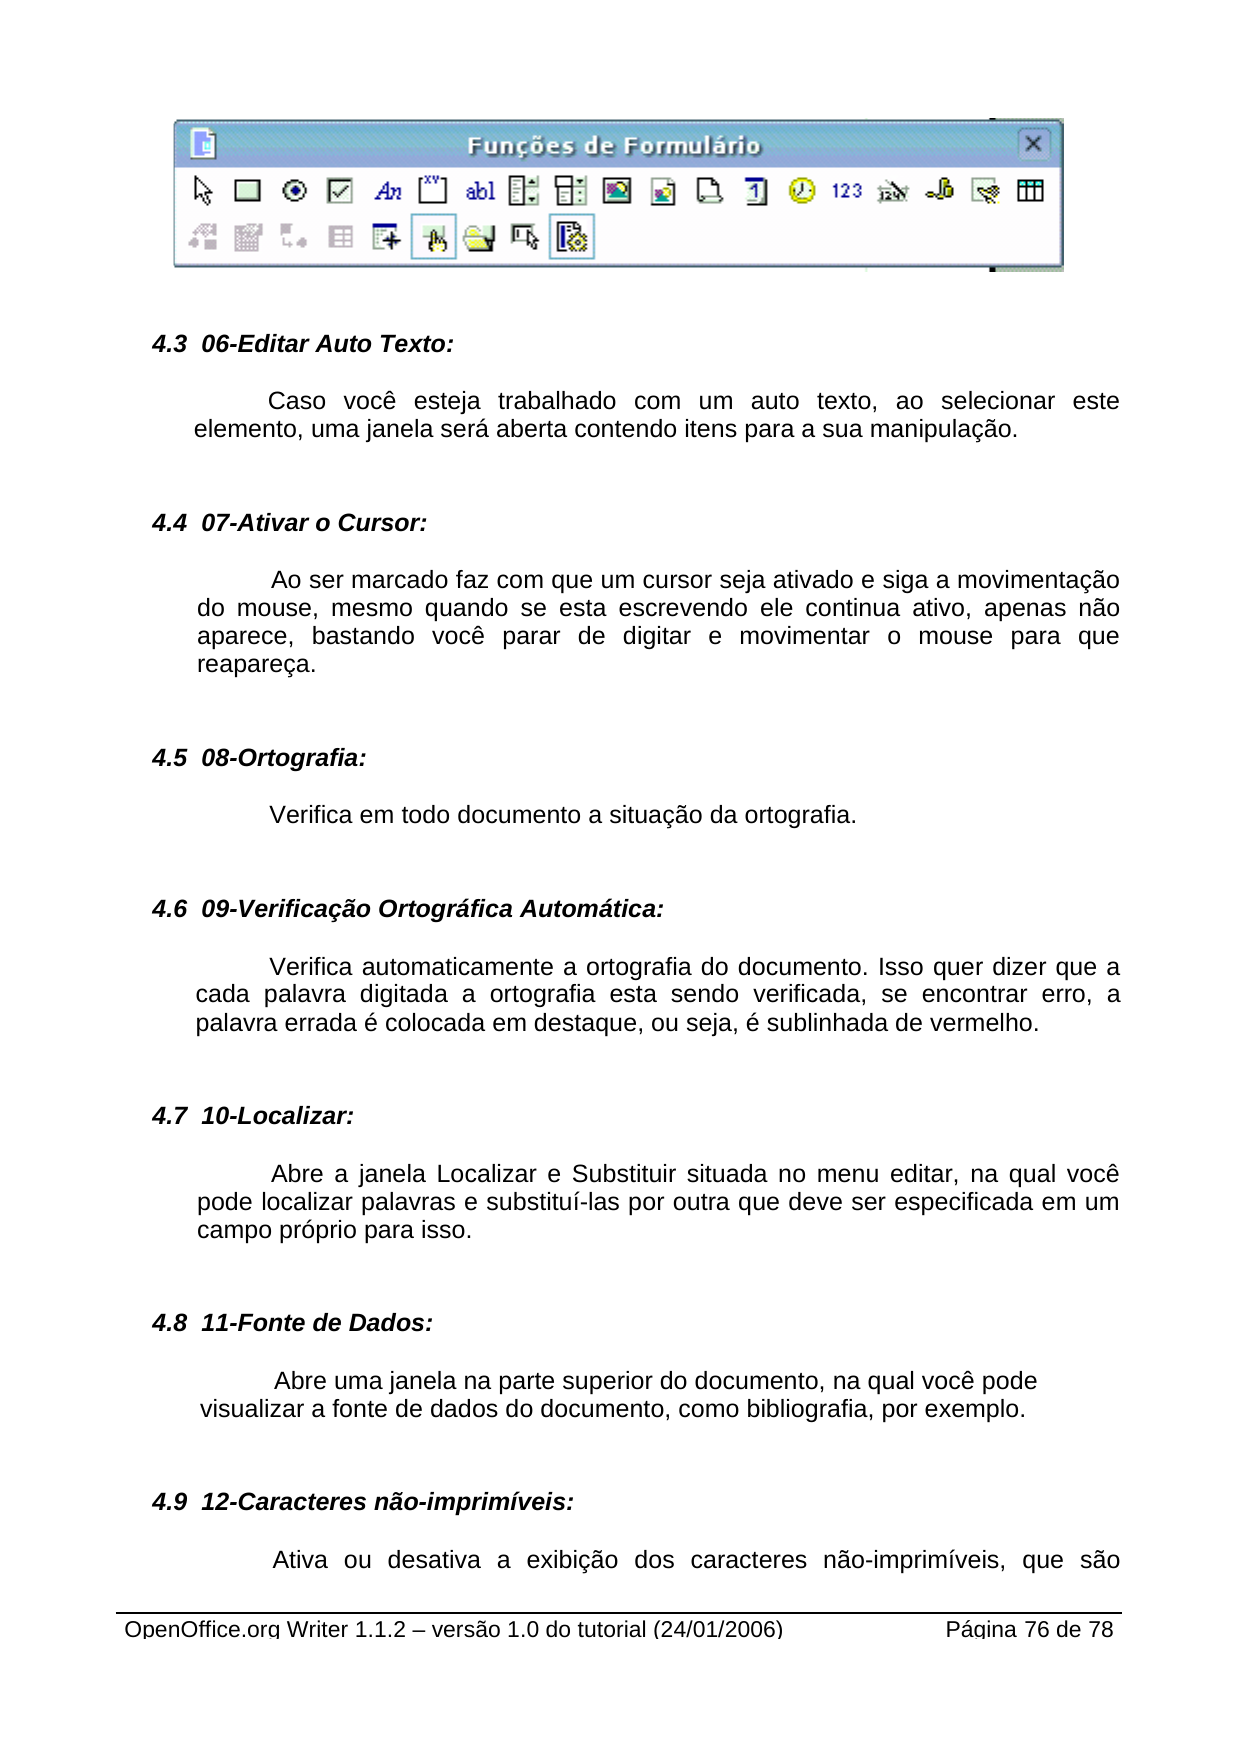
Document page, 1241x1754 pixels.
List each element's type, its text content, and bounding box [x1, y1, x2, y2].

subtitle 12-Caracteres não-imprimíveis: [145, 1488, 1122, 1516]
subtitle 08-Ortografia: [145, 744, 1122, 772]
text Verifica em todo documento a situação da ortografia. [195, 801, 1122, 829]
text Abre a janela Localizar e Substituir situada no menu editar, na qual você pode localizar palavras e substituí-las por outra que deve ser especificada em um campo próprio para isso. [197, 1159, 1122, 1243]
subtitle 09-Verificação Ortográfica Automática: [145, 895, 1122, 923]
subtitle 11-Fonte de Dados: [145, 1309, 1122, 1337]
text Ao ser marcado faz com que um cursor seja ativado e siga a movimentação do mouse, mesmo quando se esta escrevendo ele continua ativo, apenas não aparece, bastando você parar de digitar e movimentar o mouse para que reapareça. [197, 566, 1122, 678]
subtitle 06-Editar Auto Texto: [145, 329, 1122, 357]
subtitle 10-Localizar: [145, 1102, 1122, 1130]
text Caso você esteja trabalhado com um auto texto, ao selecionar este elemento, uma janela será aberta contendo itens para a sua manipulação. [194, 387, 1122, 443]
text Abre uma janela na parte superior do documento, na qual você pode visualizar a fonte de dados do documento, como bibliografia, por exemplo. [200, 1366, 1122, 1422]
text Ativa ou desativa a exibição dos caracteres não-imprimíveis, que são [198, 1545, 1122, 1573]
picture [173, 118, 1064, 272]
text Verifica automaticamente a ortografia do documento. Isso quer dizer que a cada palavra digitada a ortografia esta sendo verificada, se encontrar erro, a palavra errada é colocada em destaque, ou seja, é sublinhada de vermelho. [195, 952, 1122, 1036]
subtitle 07-Ativar o Cursor: [145, 508, 1122, 537]
